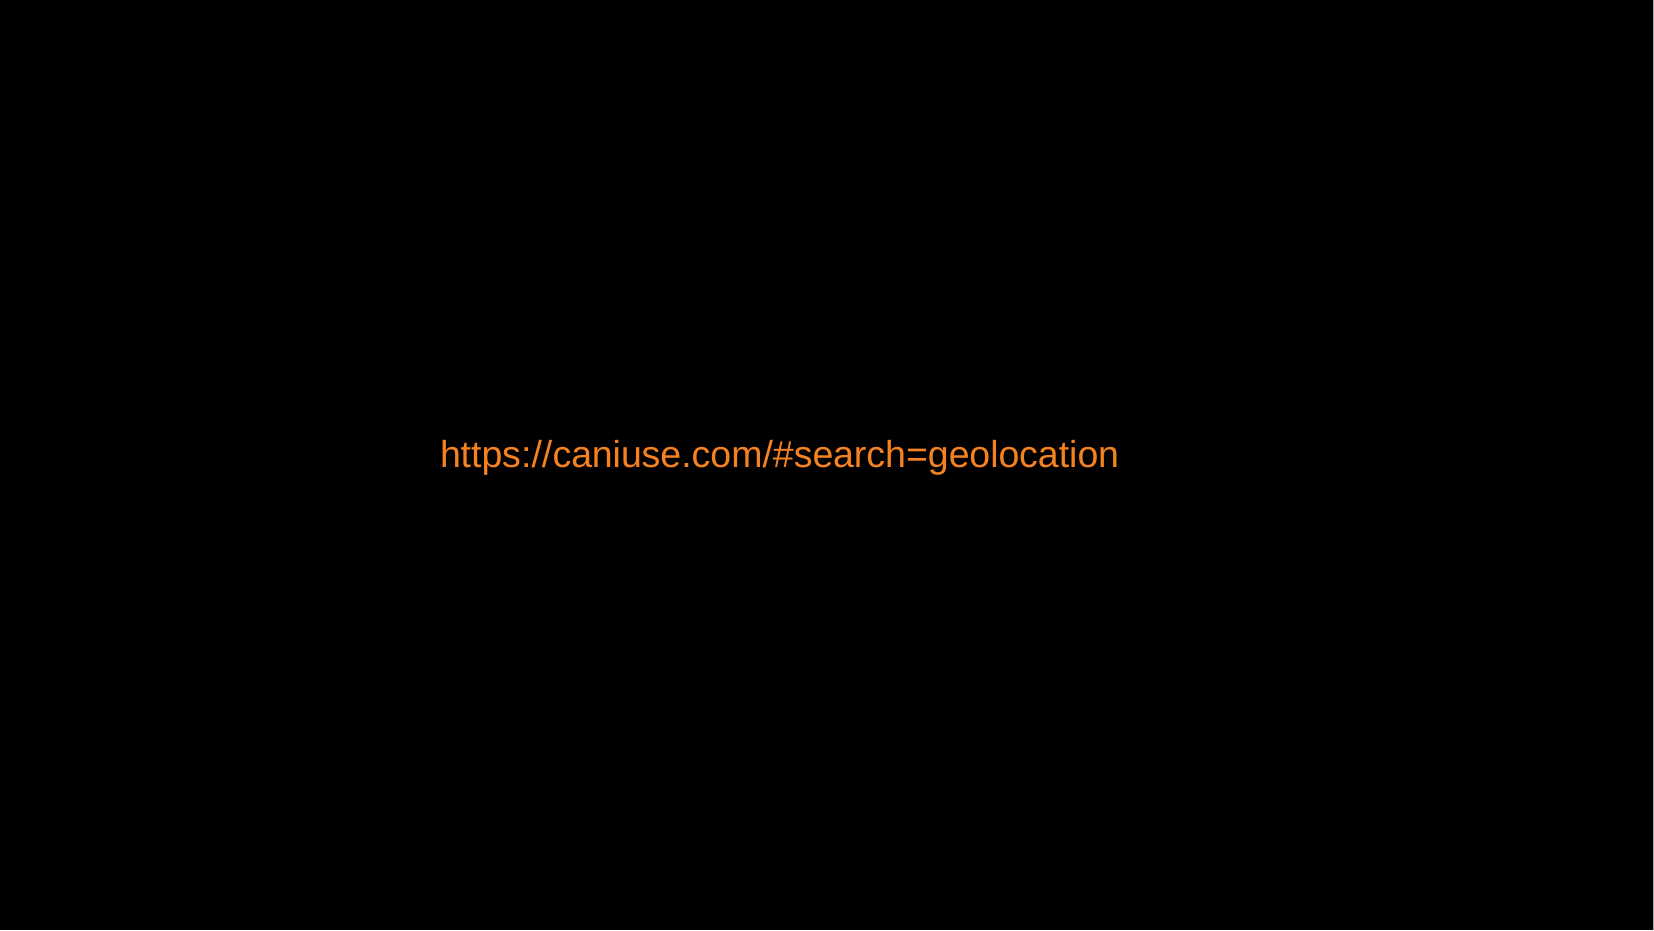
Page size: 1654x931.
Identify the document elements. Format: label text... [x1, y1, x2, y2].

text_box https://caniuse.com/#search=geolocation [425, 426, 1158, 497]
